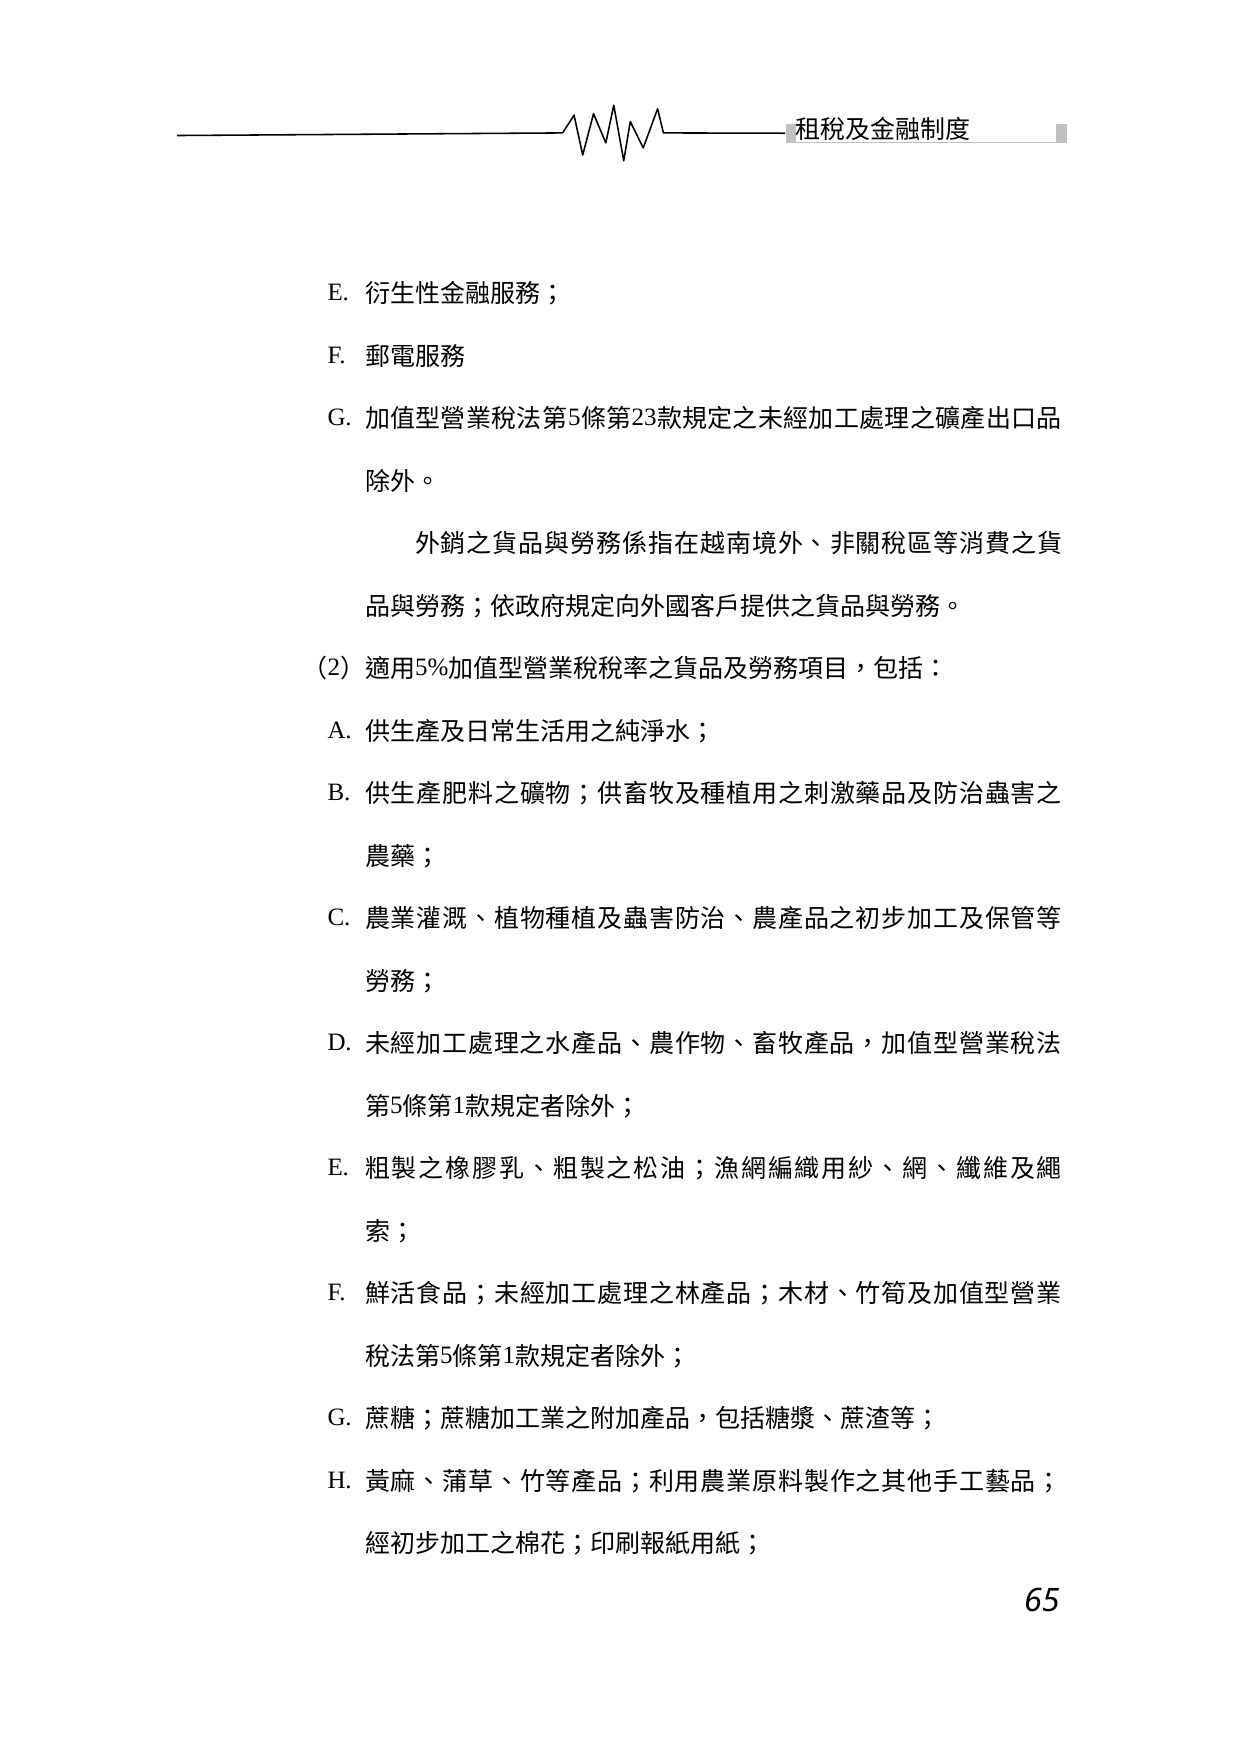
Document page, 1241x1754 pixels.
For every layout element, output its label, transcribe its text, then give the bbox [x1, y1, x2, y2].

text F. 鮮活食品；未經加工處理之林產品；木材、竹筍及加值型營業稅法第5條第1款規定者除外； [327, 1250, 1063, 1375]
text A. 供生產及日常生活用之純淨水； [327, 688, 1063, 750]
text C. 農業灌溉、植物種植及蟲害防治、農產品之初步加工及保管等勞務； [327, 875, 1063, 1000]
text G. 加值型營業稅法第5條第23款規定之未經加工處理之礦產出口品除外。 [327, 375, 1063, 500]
text F. 郵電服務 [327, 313, 1063, 375]
text D. 未經加工處理之水產品、農作物、畜牧產品，加值型營業稅法第5條第1款規定者除外； [327, 1000, 1063, 1125]
text H. 黃麻、蒲草、竹等產品；利用農業原料製作之其他手工藝品；經初步加工之棉花；印刷報紙用紙； [327, 1438, 1063, 1563]
text （2）適用5%加值型營業稅稅率之貨品及勞務項目，包括： [302, 625, 1063, 688]
text 外銷之貨品與勞務係指在越南境外、非關稅區等消費之貨品與勞務；依政府規定向外國客戶提供之貨品與勞務。 [365, 500, 1063, 625]
text B. 供生產肥料之礦物；供畜牧及種植用之刺激藥品及防治蟲害之農藥； [327, 750, 1063, 875]
text G. 蔗糖；蔗糖加工業之附加產品，包括糖漿、蔗渣等； [327, 1375, 1063, 1438]
text E. 衍生性金融服務； [327, 250, 1063, 313]
text E. 粗製之橡膠乳、粗製之松油；漁網編織用紗、網、纖維及繩索； [327, 1125, 1063, 1250]
